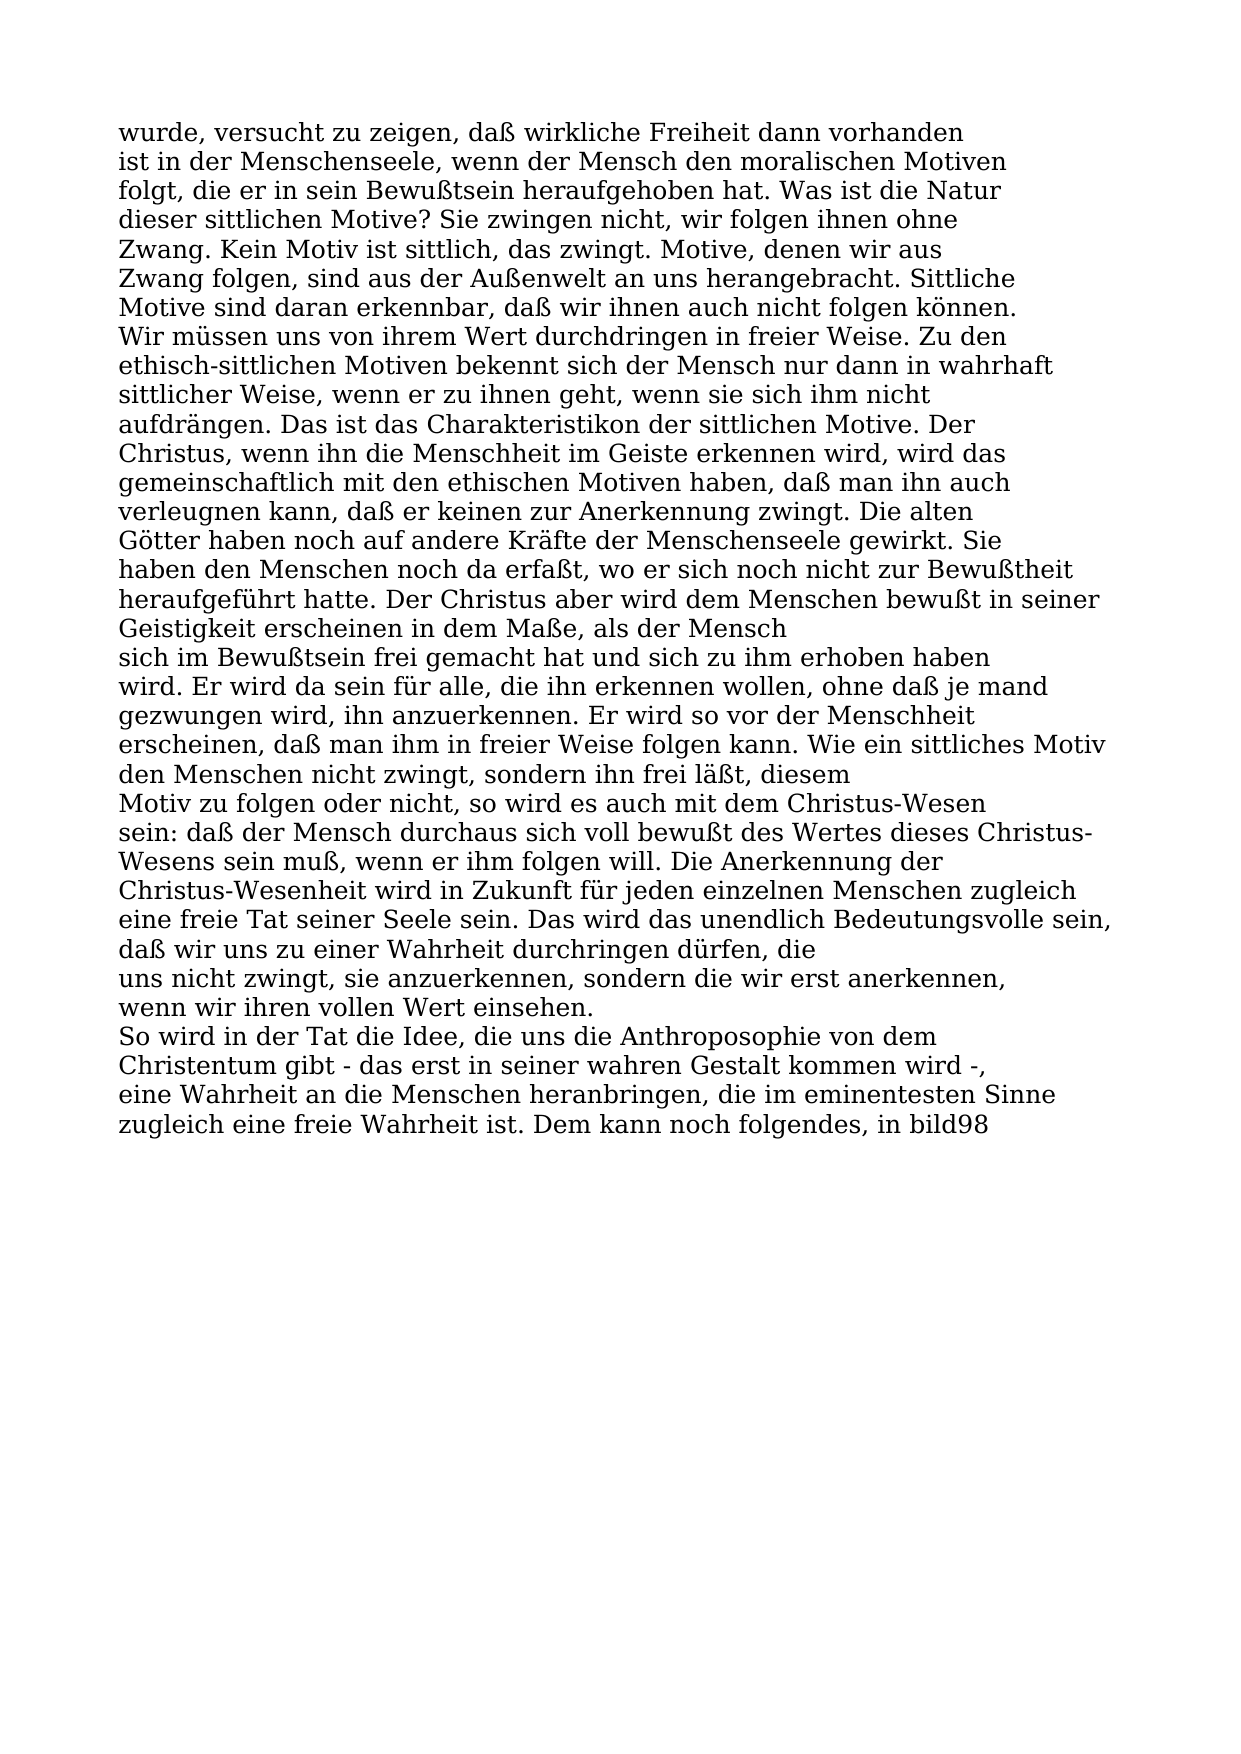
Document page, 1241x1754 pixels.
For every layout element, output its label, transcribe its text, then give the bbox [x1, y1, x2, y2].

text Christus, wenn ihn die Menschheit im Geiste erkennen wird, wird das [118, 439, 1122, 468]
text ethisch-sittlichen Motiven bekennt sich der Mensch nur dann in wahrhaft sittlicher Weise, wenn er zu ihnen geht, wenn sie sich ihm nicht [118, 351, 1122, 410]
text Christus-Wesenheit wird in Zukunft für jeden einzelnen Menschen zugleich eine freie Tat seiner Seele sein. Das wird das unendlich Bedeutungsvolle sein, daß wir uns zu einer Wahrheit durchringen dürfen, die [118, 876, 1122, 964]
text haben den Menschen noch da erfaßt, wo er sich noch nicht zur Bewußtheit heraufgeführt hatte. Der Christus aber wird dem Menschen bewußt in seiner Geistigkeit erscheinen in dem Maße, als der Mensch [118, 556, 1122, 643]
text Motive sind daran erkennbar, daß wir ihnen auch nicht folgen können. [118, 293, 1122, 322]
text eine Wahrheit an die Menschen heranbringen, die im eminentesten Sinne [118, 1081, 1122, 1110]
text Christentum gibt - das erst in seiner wahren Gestalt kommen wird -, [118, 1051, 1122, 1081]
text Motiv zu folgen oder nicht, so wird es auch mit dem Christus-Wesen [118, 789, 1122, 818]
text sich im Bewußtsein frei gemacht hat und sich zu ihm erhoben haben [118, 643, 1122, 672]
text ist in der Menschenseele, wenn der Mensch den moralischen Motiven [118, 147, 1122, 176]
text Zwang. Kein Motiv ist sittlich, das zwingt. Motive, denen wir aus [118, 235, 1122, 264]
text wird. Er wird da sein für alle, die ihn erkennen wollen, ohne daß je mand gezwungen wird, ihn anzuerkennen. Er wird so vor der Menschheit erscheinen, daß man ihm in freier Weise folgen kann. Wie ein sittliches Motiv den Menschen nicht zwingt, sondern ihn frei läßt, diesem [118, 672, 1122, 789]
text So wird in der Tat die Idee, die uns die Anthroposophie von dem [118, 1022, 1122, 1051]
text verleugnen kann, daß er keinen zur Anerkennung zwingt. Die alten [118, 497, 1122, 526]
text sein: daß der Mensch durchaus sich voll bewußt des Wertes dieses Christus-Wesens sein muß, wenn er ihm folgen will. Die Anerkennung der [118, 818, 1122, 876]
text zugleich eine freie Wahrheit ist. Dem kann noch folgendes, in bild98 [118, 1110, 1122, 1139]
text gemeinschaftlich mit den ethischen Motiven haben, daß man ihn auch [118, 468, 1122, 497]
text Wir müssen uns von ihrem Wert durchdringen in freier Weise. Zu den [118, 322, 1122, 351]
text uns nicht zwingt, sie anzuerkennen, sondern die wir erst anerkennen, [118, 964, 1122, 993]
text dieser sittlichen Motive? Sie zwingen nicht, wir folgen ihnen ohne [118, 206, 1122, 235]
text wenn wir ihren vollen Wert einsehen. [118, 993, 1122, 1022]
text Götter haben noch auf andere Kräfte der Menschenseele gewirkt. Sie [118, 526, 1122, 556]
text aufdrängen. Das ist das Charakteristikon der sittlichen Motive. Der [118, 410, 1122, 439]
text wurde, versucht zu zeigen, daß wirkliche Freiheit dann vorhanden [118, 118, 1122, 147]
text Zwang folgen, sind aus der Außenwelt an uns herangebracht. Sittliche [118, 264, 1122, 293]
text folgt, die er in sein Bewußtsein heraufgehoben hat. Was ist die Natur [118, 176, 1122, 206]
